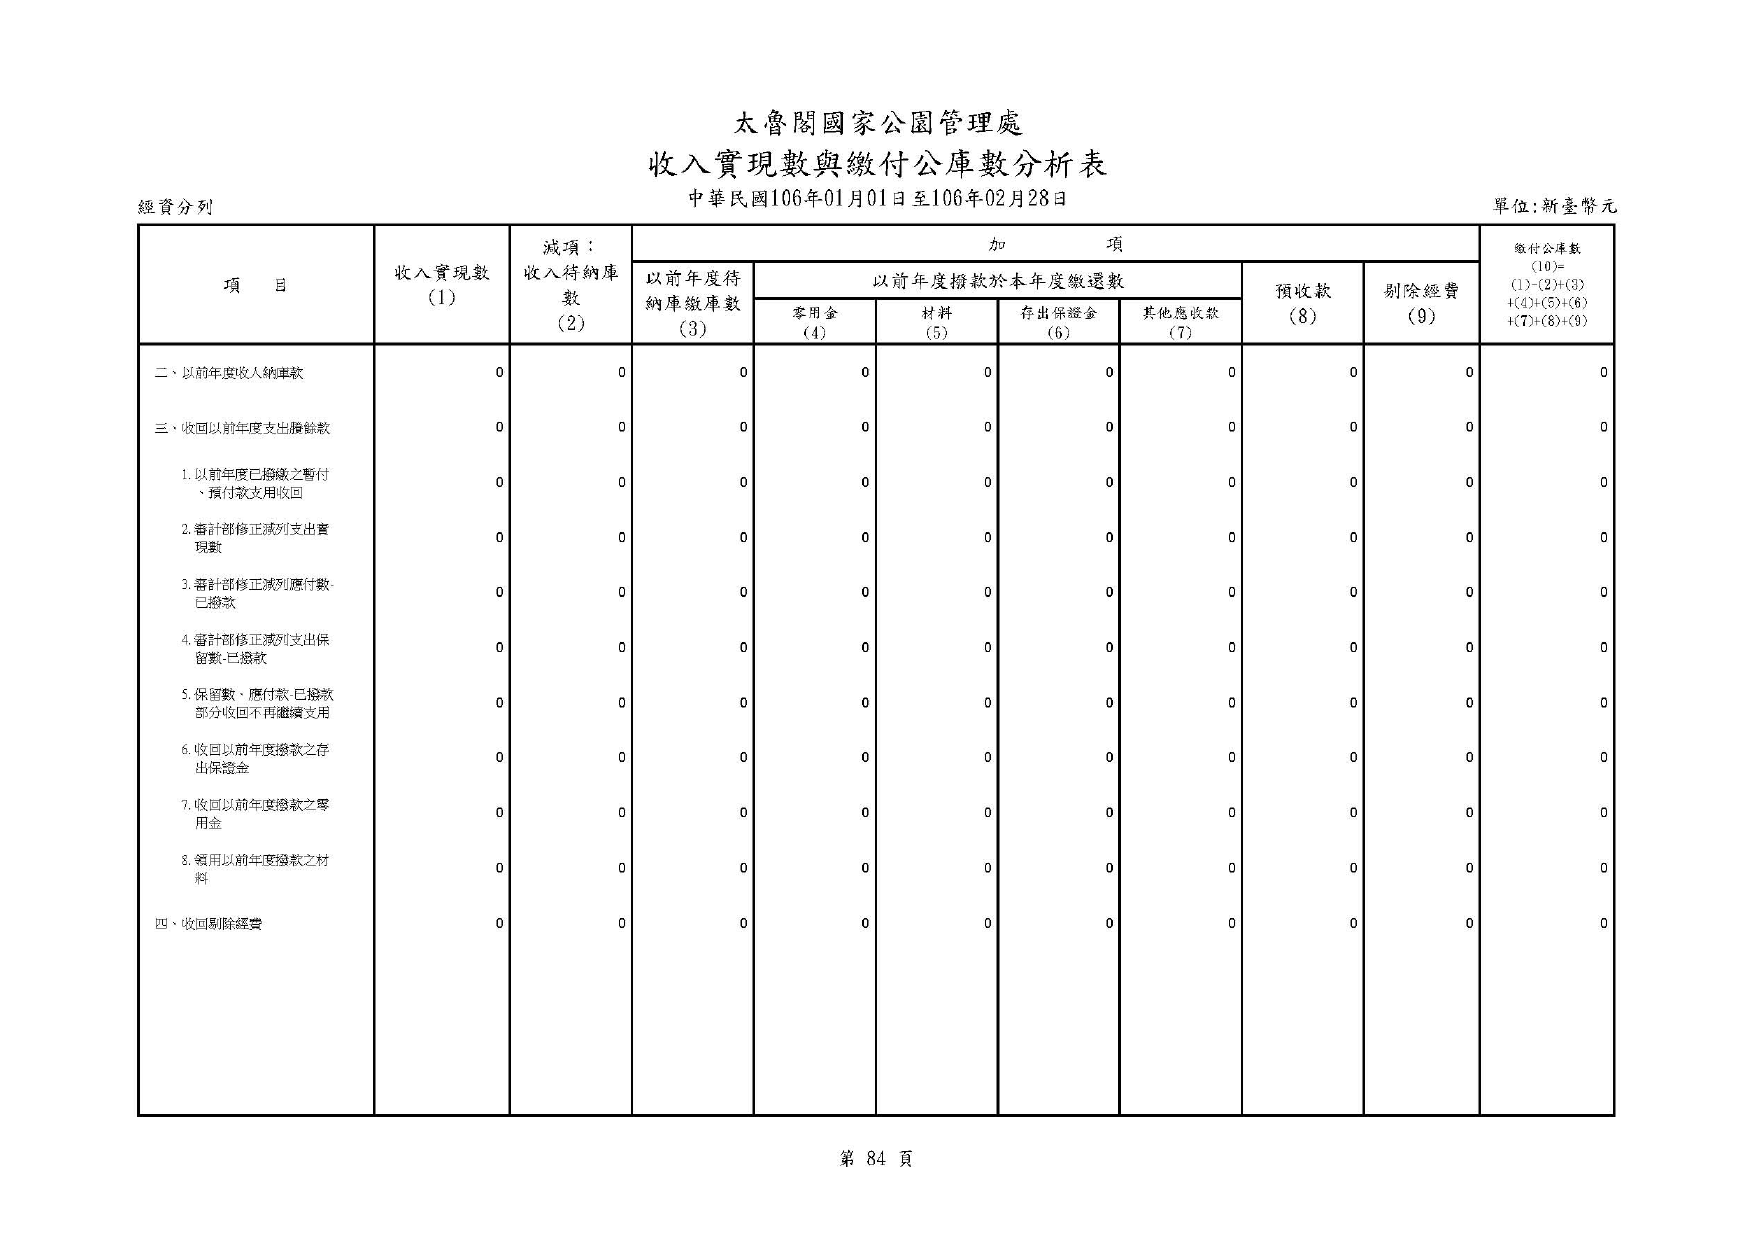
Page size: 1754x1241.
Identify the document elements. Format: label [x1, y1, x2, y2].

picture [59, 59, 1695, 1216]
